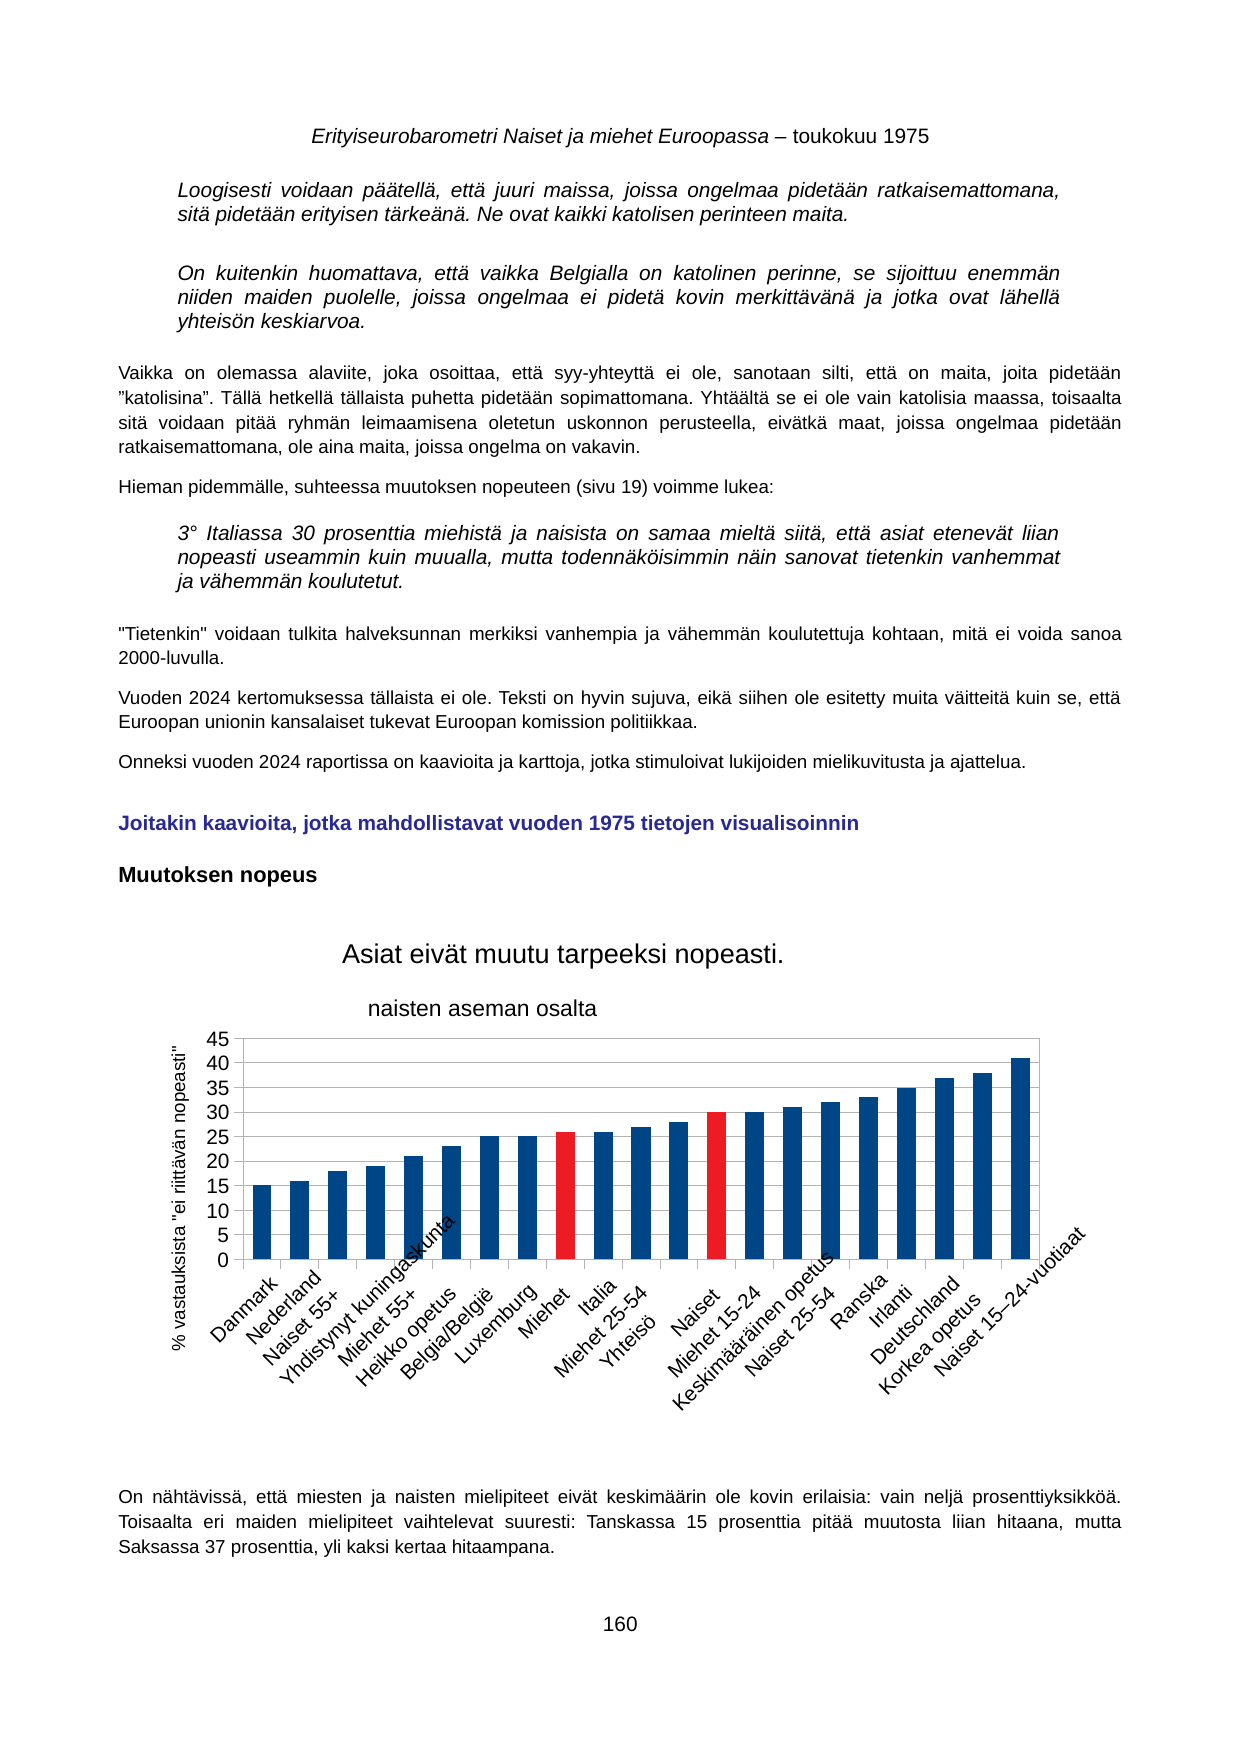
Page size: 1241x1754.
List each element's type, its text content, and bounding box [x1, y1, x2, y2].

text "Tietenkin" voidaan tulkita halveksunnan merkiksi vanhempia ja vähemmän koulutettuja kohtaan, mitä ei voida sanoa 2000-luvulla. [118, 622, 1122, 669]
text On kuitenkin huomattava, että vaikka Belgialla on katolinen perinne, se sijoittuu enemmän niiden maiden puolelle, joissa ongelmaa ei pidetä kovin merkittävänä ja jotka ovat lähellä yhteisön keskiarvoa. [177, 261, 1063, 332]
subtitle Joitakin kaavioita, jotka mahdollistavat vuoden 1975 tietojen visualisoinnin [118, 811, 1122, 835]
text Loogisesti voidaan päätellä, että juuri maissa, joissa ongelmaa pidetään ratkaisemattomana, sitä pidetään erityisen tärkeänä. Ne ovat kaikki katolisen perinteen maita. [177, 177, 1063, 225]
text On nähtävissä, että miesten ja naisten mielipiteet eivät keskimäärin ole kovin erilaisia: vain neljä prosenttiyksikköä. Toisaalta eri maiden mielipiteet vaihtelevat suuresti: Tanskassa 15 prosenttia pitää muutosta liian hitaana, mutta Saksassa 37 prosenttia, yli kaksi kertaa hitaampana. [118, 1486, 1122, 1557]
text Onneksi vuoden 2024 raportissa on kaavioita ja karttoja, jotka stimuloivat lukijoiden mielikuvitusta ja ajattelua. [118, 751, 1122, 772]
text Hieman pidemmälle, suhteessa muutoksen nopeuteen (sivu 19) voimme lukea: [118, 476, 1122, 497]
text Vuoden 2024 kertomuksessa tällaista ei ole. Teksti on hyvin sujuva, eikä siihen ole esitetty muita väitteitä kuin se, että Euroopan unionin kansalaiset tukevat Euroopan komission politiikkaa. [118, 686, 1122, 733]
subtitle Muutoksen nopeus [118, 862, 1122, 887]
text 3° Italiassa 30 prosenttia miehistä ja naisista on samaa mieltä siitä, että asiat etenevät liian nopeasti useammin kuin muualla, mutta todennäköisimmin näin sanovat tietenkin vanhemmat ja vähemmän koulutetut. [177, 521, 1063, 593]
text Vaikka on olemassa alaviite, joka osoittaa, että syy-yhteyttä ei ole, sanotaan silti, että on maita, joita pidetään ”katolisina”. Tällä hetkellä tällaista puhetta pidetään sopimattomana. Yhtäältä se ei ole vain katolisia maassa, toisaalta sitä voidaan pitää ryhmän leimaamisena oletetun uskonnon perusteella, eivätkä maat, joissa ongelmaa pidetään ratkaisemattomana, ole aina maita, joissa ongelma on vakavin. [118, 362, 1122, 458]
